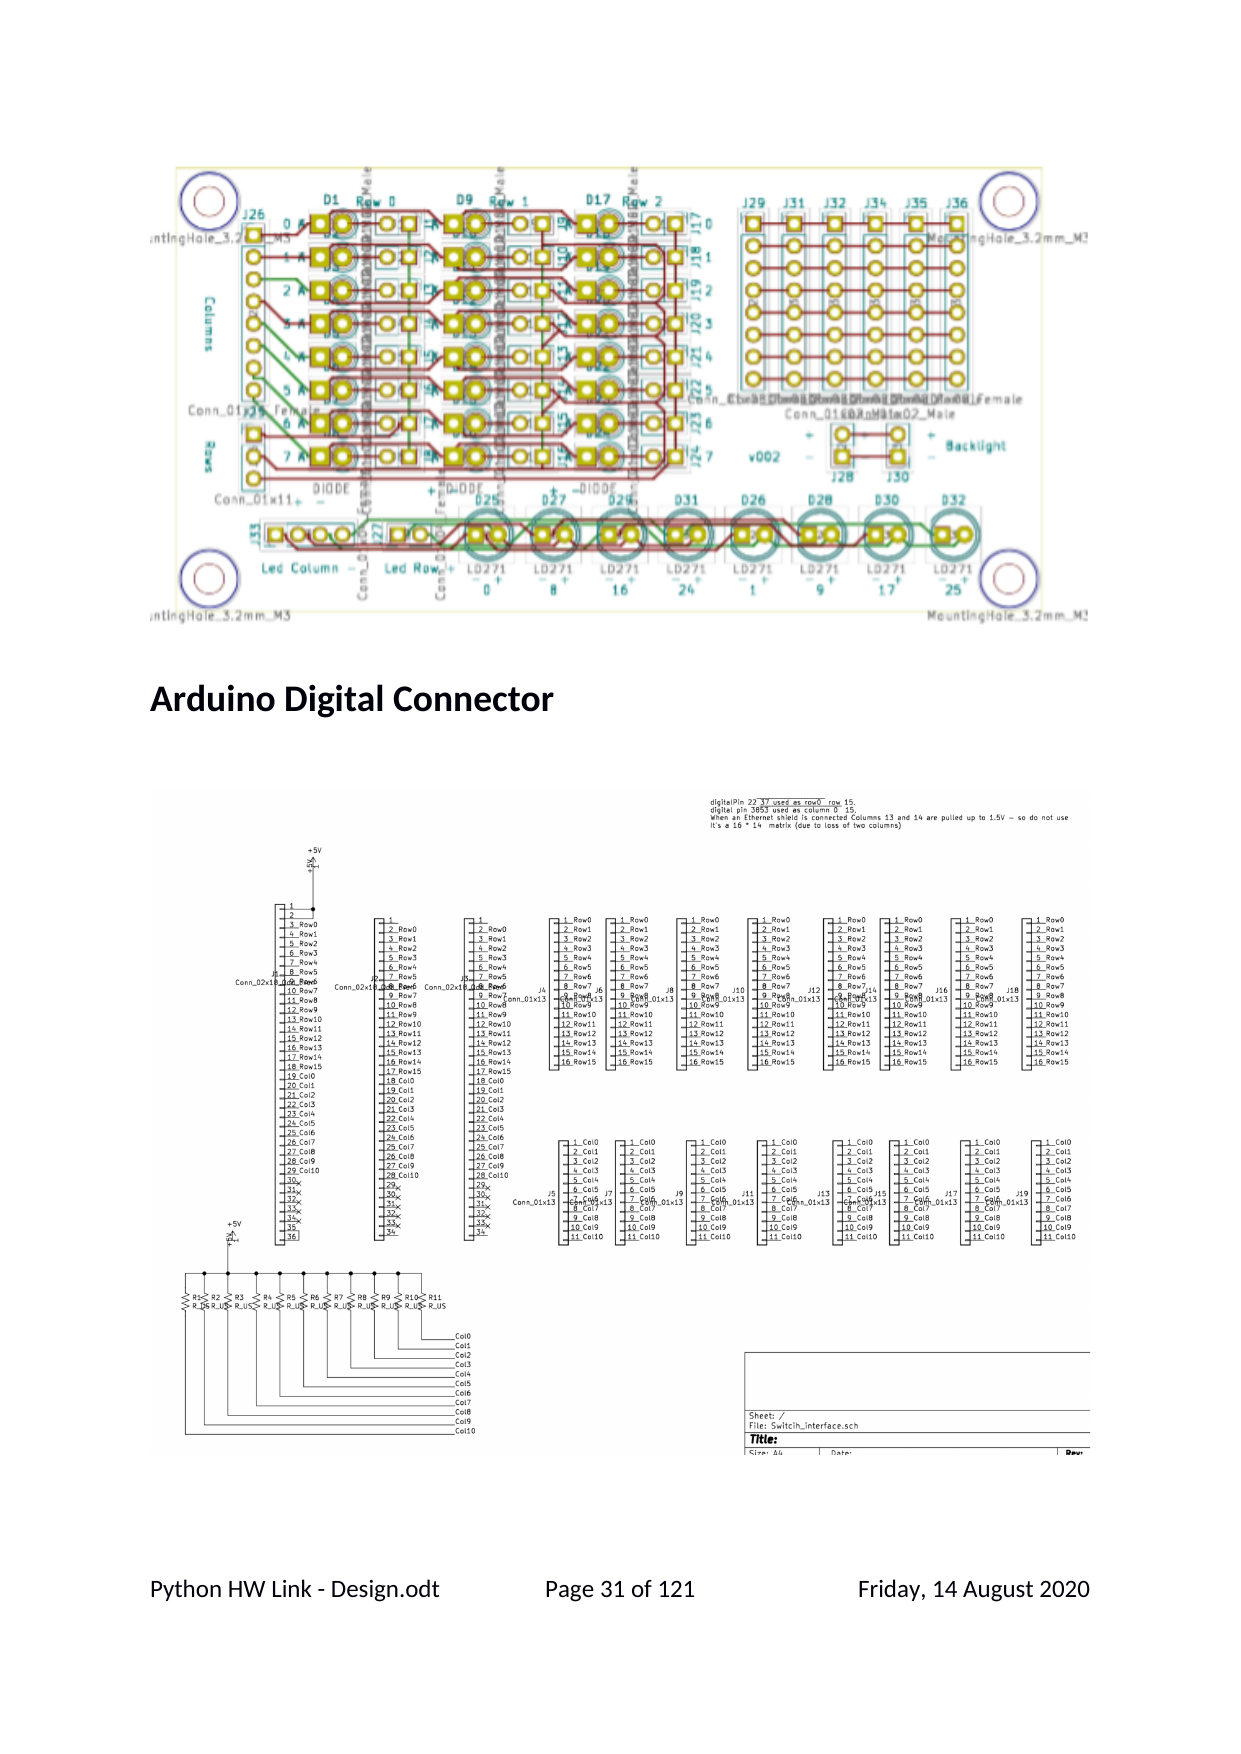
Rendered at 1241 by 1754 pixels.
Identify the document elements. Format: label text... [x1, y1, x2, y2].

subtitle Arduino Digital Connector [150, 675, 1090, 721]
picture [150, 150, 1088, 638]
picture [150, 790, 1091, 1455]
